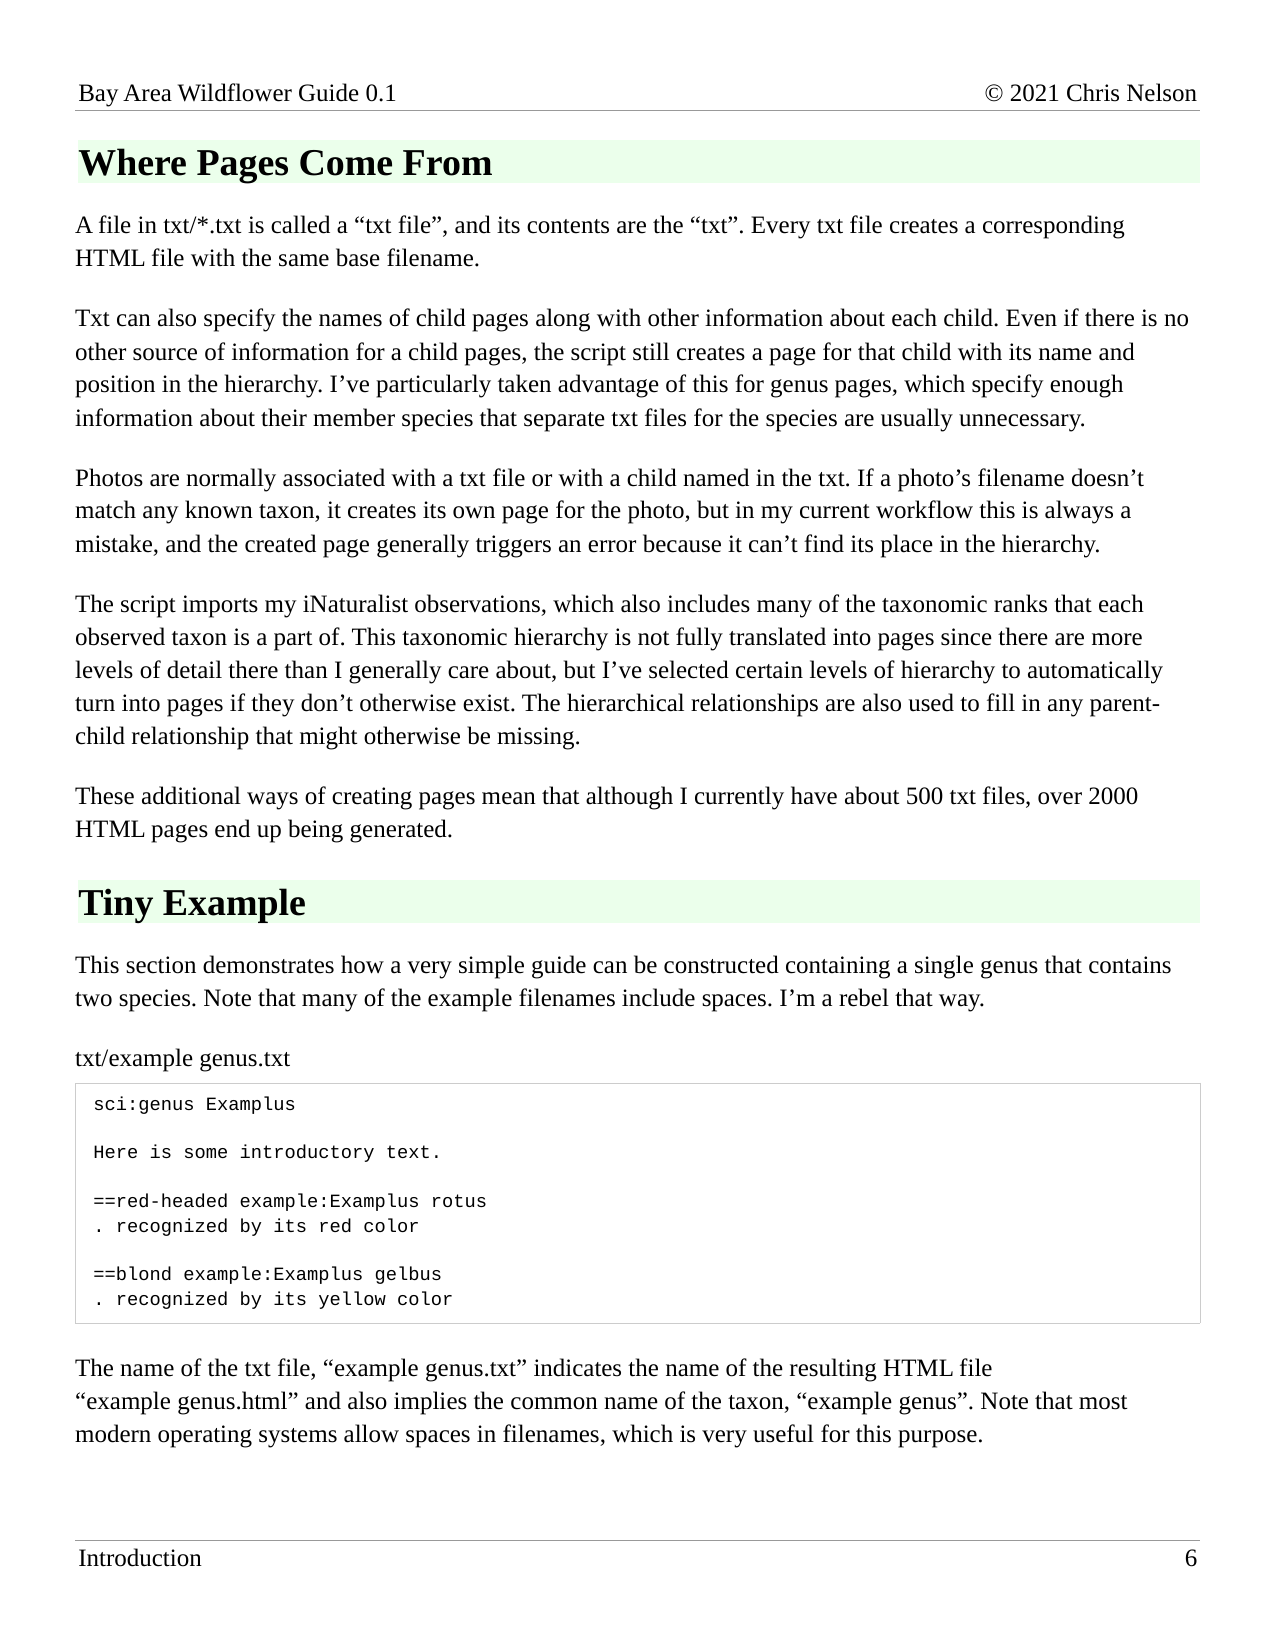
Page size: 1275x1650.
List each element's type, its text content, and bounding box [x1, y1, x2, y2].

text Txt can also specify the names of child pages along with other information about each child. Even if there is no other source of information for a child pages, the script still creates a page for that child with its name and position in the hierarchy. I’ve particularly taken advantage of this for genus pages, which specify enough information about their member species that separate txt files for the species are usually unnecessary. [75, 303, 1200, 431]
text Here is some introductory text. [76, 1131, 1200, 1164]
text Photos are normally associated with a txt file or with a child named in the txt. If a photo’s filename doesn’t match any known taxon, it creates its own page for the photo, but in my current workflow this is always a mistake, and the created page generally triggers an error because it can’t find its place in the hierarchy. [75, 463, 1200, 557]
subtitle Where Pages Come From [78, 140, 1200, 183]
text This section demonstrates how a very simple guide can be constructed containing a single genus that contains two species. Note that many of the example filenames include spaces. I’m a rebel that way. [75, 950, 1200, 1012]
text These additional ways of creating pages mean that although I currently have about 500 txt files, over 2000 HTML pages end up being generated. [75, 781, 1200, 842]
text ==blond example:Examplus gelbus [76, 1253, 1200, 1277]
text txt/example genus.txt [75, 1043, 1200, 1072]
text The script imports my iNaturalist observations, which also includes many of the taxonomic ranks that each observed taxon is a part of. This taxonomic hierarchy is not fully translated into pages since there are more levels of detail there than I generally care about, but I’ve selected certain levels of hierarchy to automatically turn into pages if they don’t otherwise exist. The hierarchical relationships are also used to fill in any parent-child relationship that might otherwise be missing. [75, 589, 1200, 749]
subtitle Tiny Example [78, 880, 1200, 923]
text ==red-headed example:Examplus rotus [76, 1180, 1200, 1204]
text . recognized by its yellow color [76, 1277, 1200, 1323]
text sci:genus Examplus [76, 1084, 1200, 1116]
text A file in txt/*.txt is called a “txt file”, and its contents are the “txt”. Every txt file creates a corresponding HTML file with the same base filename. [75, 211, 1200, 272]
text . recognized by its red color [76, 1204, 1200, 1238]
text The name of the txt file, “example genus.txt” indicates the name of the resulting HTML file “example genus.html” and also implies the common name of the taxon, “example genus”. Note that most modern operating systems allow spaces in filenames, which is very useful for this purpose. [75, 1353, 1200, 1448]
